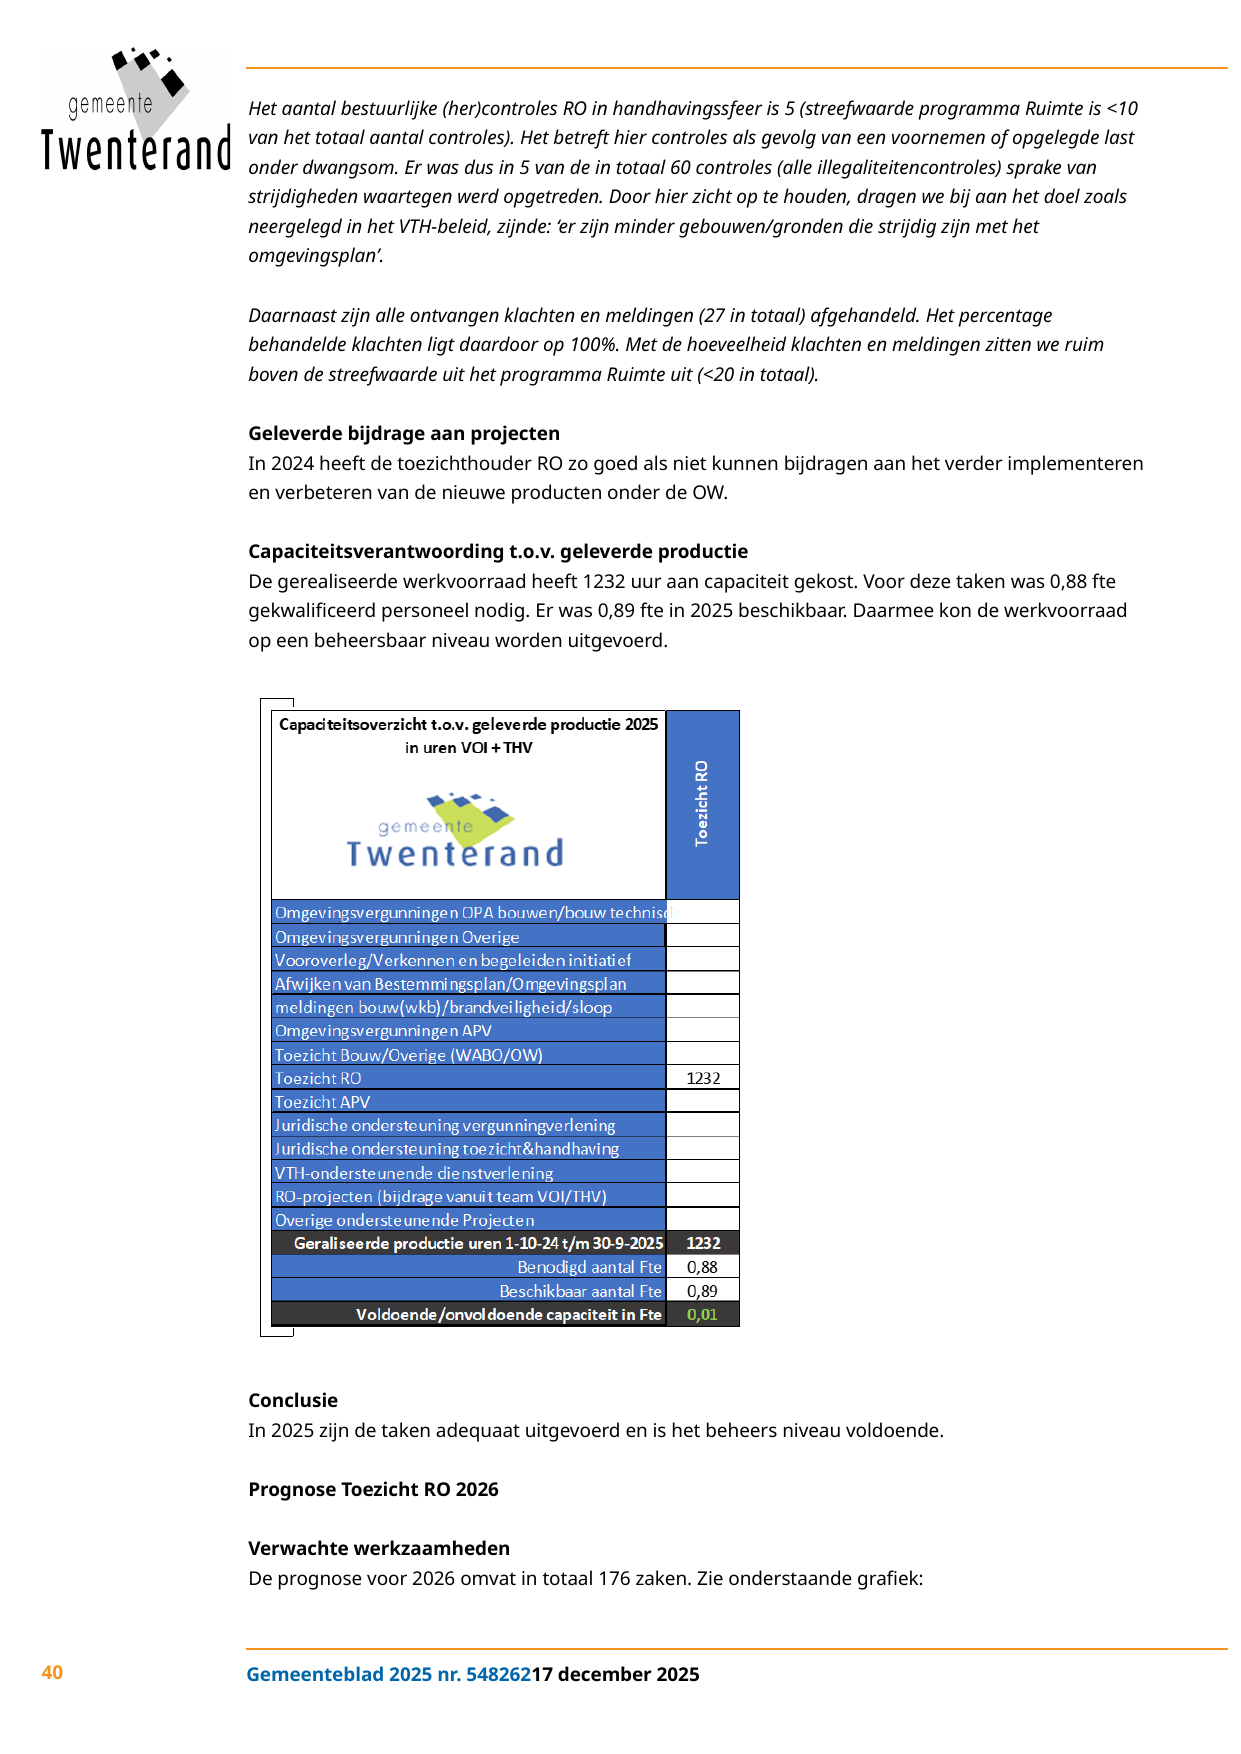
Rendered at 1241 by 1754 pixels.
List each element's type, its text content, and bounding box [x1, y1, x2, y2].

text Prognose Toezicht RO 2026 [248, 1476, 1152, 1502]
text Daarnaast zijn alle ontvangen klachten en meldingen (27 in totaal) afgehandeld. Het percentage behandelde klachten ligt daardoor op 100%. Met de hoeveelheid klachten en meldingen zitten we ruim boven de streefwaarde uit het programma Ruimte uit (<20 in totaal). [248, 302, 1152, 387]
text Conclusie [248, 1387, 1152, 1413]
text In 2024 heeft de toezichthouder RO zo goed als niet kunnen bijdragen aan het verder implementeren en verbeteren van de nieuwe producten onder de OW. [248, 450, 1152, 505]
text Geleverde bijdrage aan projecten [248, 420, 1152, 446]
picture [41, 47, 231, 172]
text Verwachte werkzaamheden [248, 1535, 1152, 1561]
text De prognose voor 2026 omvat in totaal 176 zaken. Zie onderstaande grafiek: [248, 1565, 1152, 1591]
text Capaciteitsverantwoording t.o.v. geleverde productie [248, 538, 1152, 564]
text In 2025 zijn de taken adequaat uitgevoerd en is het beheers niveau voldoende. [248, 1417, 1152, 1443]
text Het aantal bestuurlijke (her)controles RO in handhavingssfeer is 5 (streefwaarde programma Ruimte is <10 van het totaal aantal controles). Het betreft hier controles als gevolg van een voornemen of opgelegde last onder dwangsom. Er was dus in 5 van de in totaal 60 controles (alle illegaliteitencontroles) sprake van strijdigheden waartegen werd opgetreden. Door hier zicht op te houden, dragen we bij aan het doel zoals neergelegd in het VTH-beleid, zijnde: ‘er zijn minder gebouwen/gronden die strijdig zijn met het omgevingsplan’. [248, 95, 1152, 268]
picture [268, 707, 742, 1328]
text De gerealiseerde werkvoorraad heeft 1232 uur aan capaciteit gekost. Voor deze taken was 0,88 fte gekwalificeerd personeel nodig. Er was 0,89 fte in 2025 beschikbaar. Daarmee kon de werkvoorraad op een beheersbaar niveau worden uitgevoerd. [248, 568, 1152, 653]
